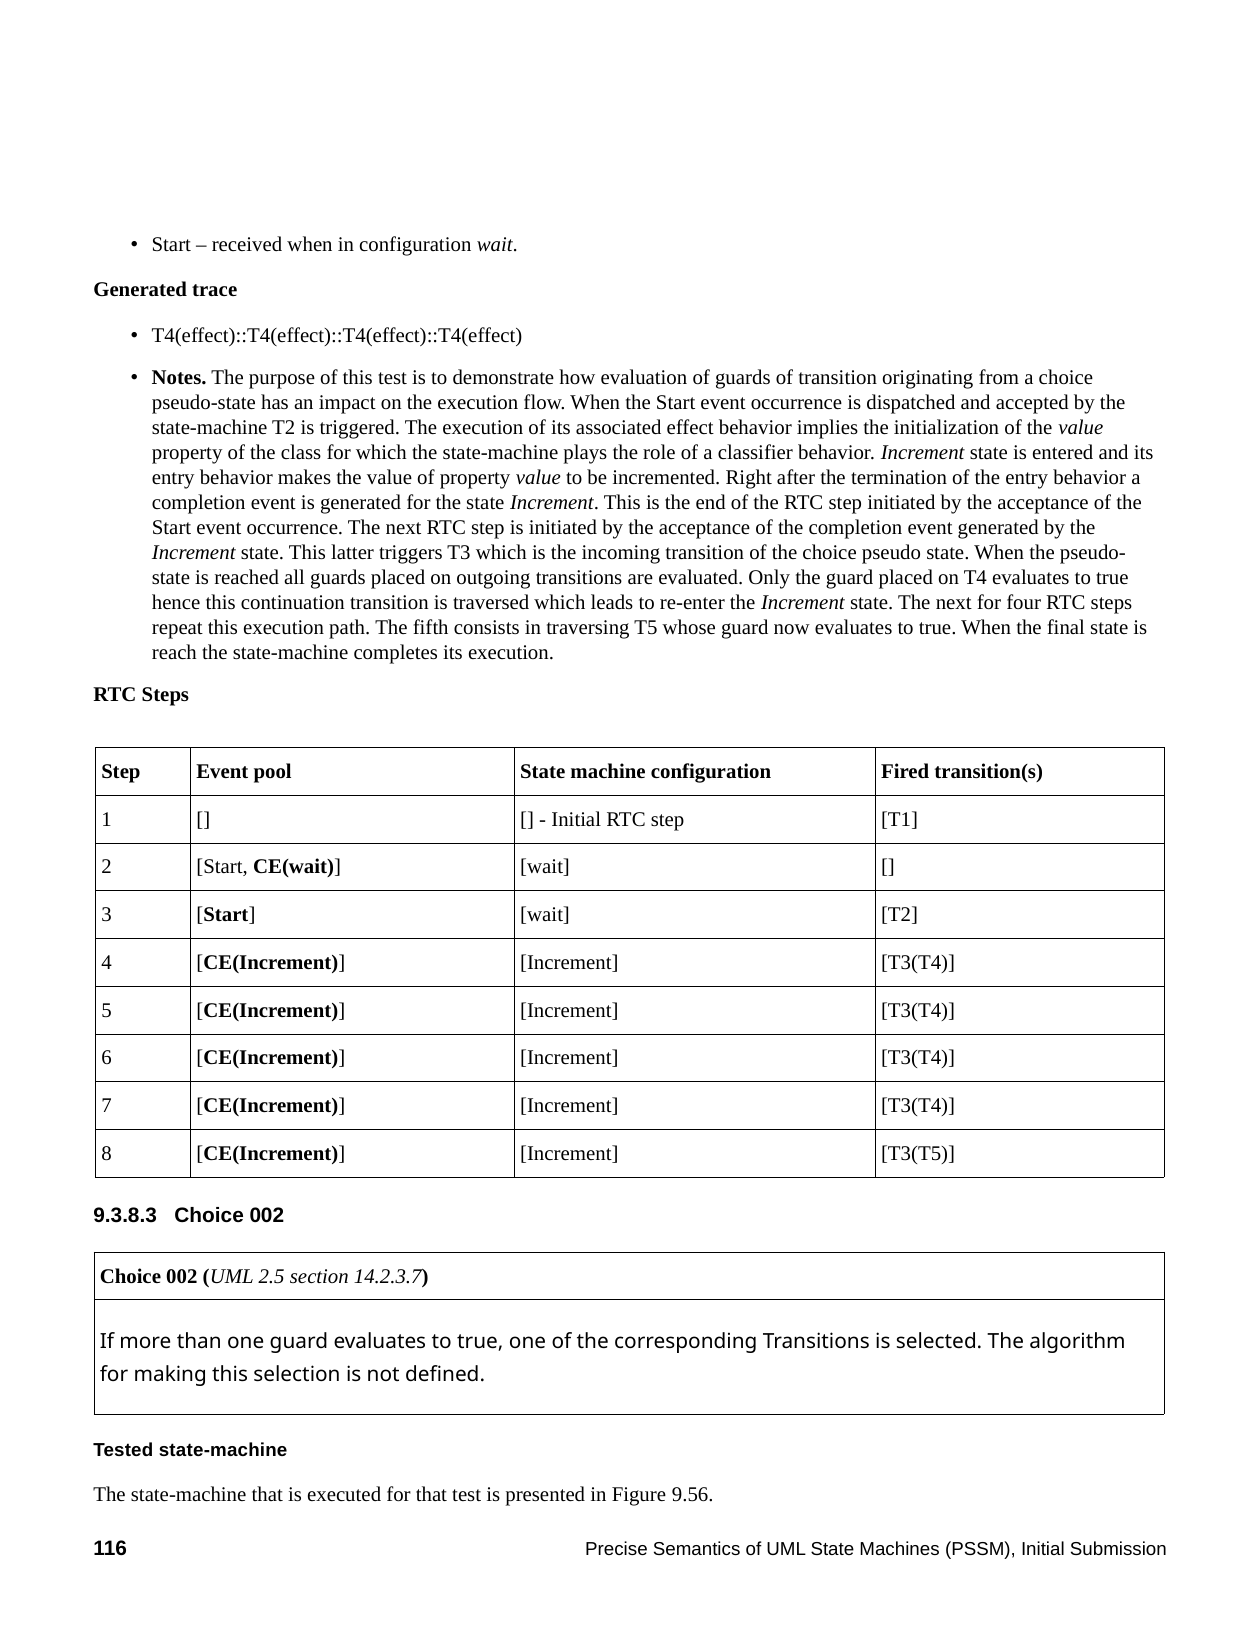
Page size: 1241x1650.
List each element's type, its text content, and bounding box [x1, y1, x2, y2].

table_cell [Start, CE(wait)] [191, 844, 514, 890]
table_cell [CE(Increment)] [191, 1130, 514, 1177]
text Generated trace [93, 277, 1164, 301]
table_cell [CE(Increment)] [191, 987, 514, 1033]
table_cell [Increment] [515, 939, 875, 986]
table_cell [Increment] [515, 1035, 875, 1081]
table_cell 4 [96, 939, 190, 986]
table_cell [T3(T5)] [876, 1130, 1164, 1177]
table_cell [] [191, 796, 514, 843]
list Start – received when in configuration wait. [131, 231, 1164, 256]
table_cell [Increment] [515, 987, 875, 1033]
table_cell 7 [96, 1082, 190, 1129]
table_cell [CE(Increment)] [191, 1035, 514, 1081]
table_cell 5 [96, 987, 190, 1033]
table_cell [Increment] [515, 1082, 875, 1129]
table_cell [T3(T4)] [876, 1035, 1164, 1081]
table_cell [Start] [191, 891, 514, 938]
table_cell [wait] [515, 844, 875, 890]
table_header Step [96, 748, 190, 795]
subtitle Choice 002 [93, 1202, 1164, 1227]
table_cell [wait] [515, 891, 875, 938]
table_cell [Increment] [515, 1130, 875, 1177]
text RTC Steps [93, 681, 1164, 706]
table_cell [T3(T4)] [876, 939, 1164, 986]
table_cell [] - Initial RTC step [515, 796, 875, 843]
table_header Event pool [191, 748, 514, 795]
table_cell [] [876, 844, 1164, 890]
table_cell [CE(Increment)] [191, 1082, 514, 1129]
table_cell 8 [96, 1130, 190, 1177]
table_cell [T2] [876, 891, 1164, 938]
table_cell 2 [96, 844, 190, 890]
table_header Fired transition(s) [876, 748, 1164, 795]
table_header Choice 002 (UML 2.5 section 14.2.3.7) [95, 1253, 1164, 1299]
table_cell [T3(T4)] [876, 987, 1164, 1033]
subtitle Tested state-machine [93, 1439, 1164, 1461]
table_cell 3 [96, 891, 190, 938]
table_cell 6 [96, 1035, 190, 1081]
table_cell [T3(T4)] [876, 1082, 1164, 1129]
table_cell If more than one guard evaluates to true, one of the corresponding Transitions is selected. The algorithm for making this selection is not defined. [95, 1300, 1164, 1414]
table_cell [CE(Increment)] [191, 939, 514, 986]
table_cell [T1] [876, 796, 1164, 843]
table_header State machine configuration [515, 748, 875, 795]
text The state-machine that is executed for that test is presented in Figure 9.56. [93, 1482, 1164, 1506]
table_cell 1 [96, 796, 190, 843]
list T4(effect)::T4(effect)::T4(effect)::T4(effect) [131, 322, 1164, 347]
list Notes. The purpose of this test is to demonstrate how evaluation of guards of transition originating from a choice pseudo-state has an impact on the execution flow. When the Start event occurrence is dispatched and accepted by the state-machine T2 is triggered. The execution of its associated effect behavior implies the initialization of the value property of the class for which the state-machine plays the role of a classifier behavior. Increment state is entered and its entry behavior makes the value of property value to be incremented. Right after the termination of the entry behavior a completion event is generated for the state Increment. This is the end of the RTC step initiated by the acceptance of the Start event occurrence. The next RTC step is initiated by the acceptance of the completion event generated by the Increment state. This latter triggers T3 which is the incoming transition of the choice pseudo state. When the pseudo-state is reached all guards placed on outgoing transitions are evaluated. Only the guard placed on T4 evaluates to true hence this continuation transition is traversed which leads to re-enter the Increment state. The next for four RTC steps repeat this execution path. The fifth consists in traversing T5 whose guard now evaluates to true. When the final state is reach the state-machine completes its execution. [131, 364, 1164, 664]
